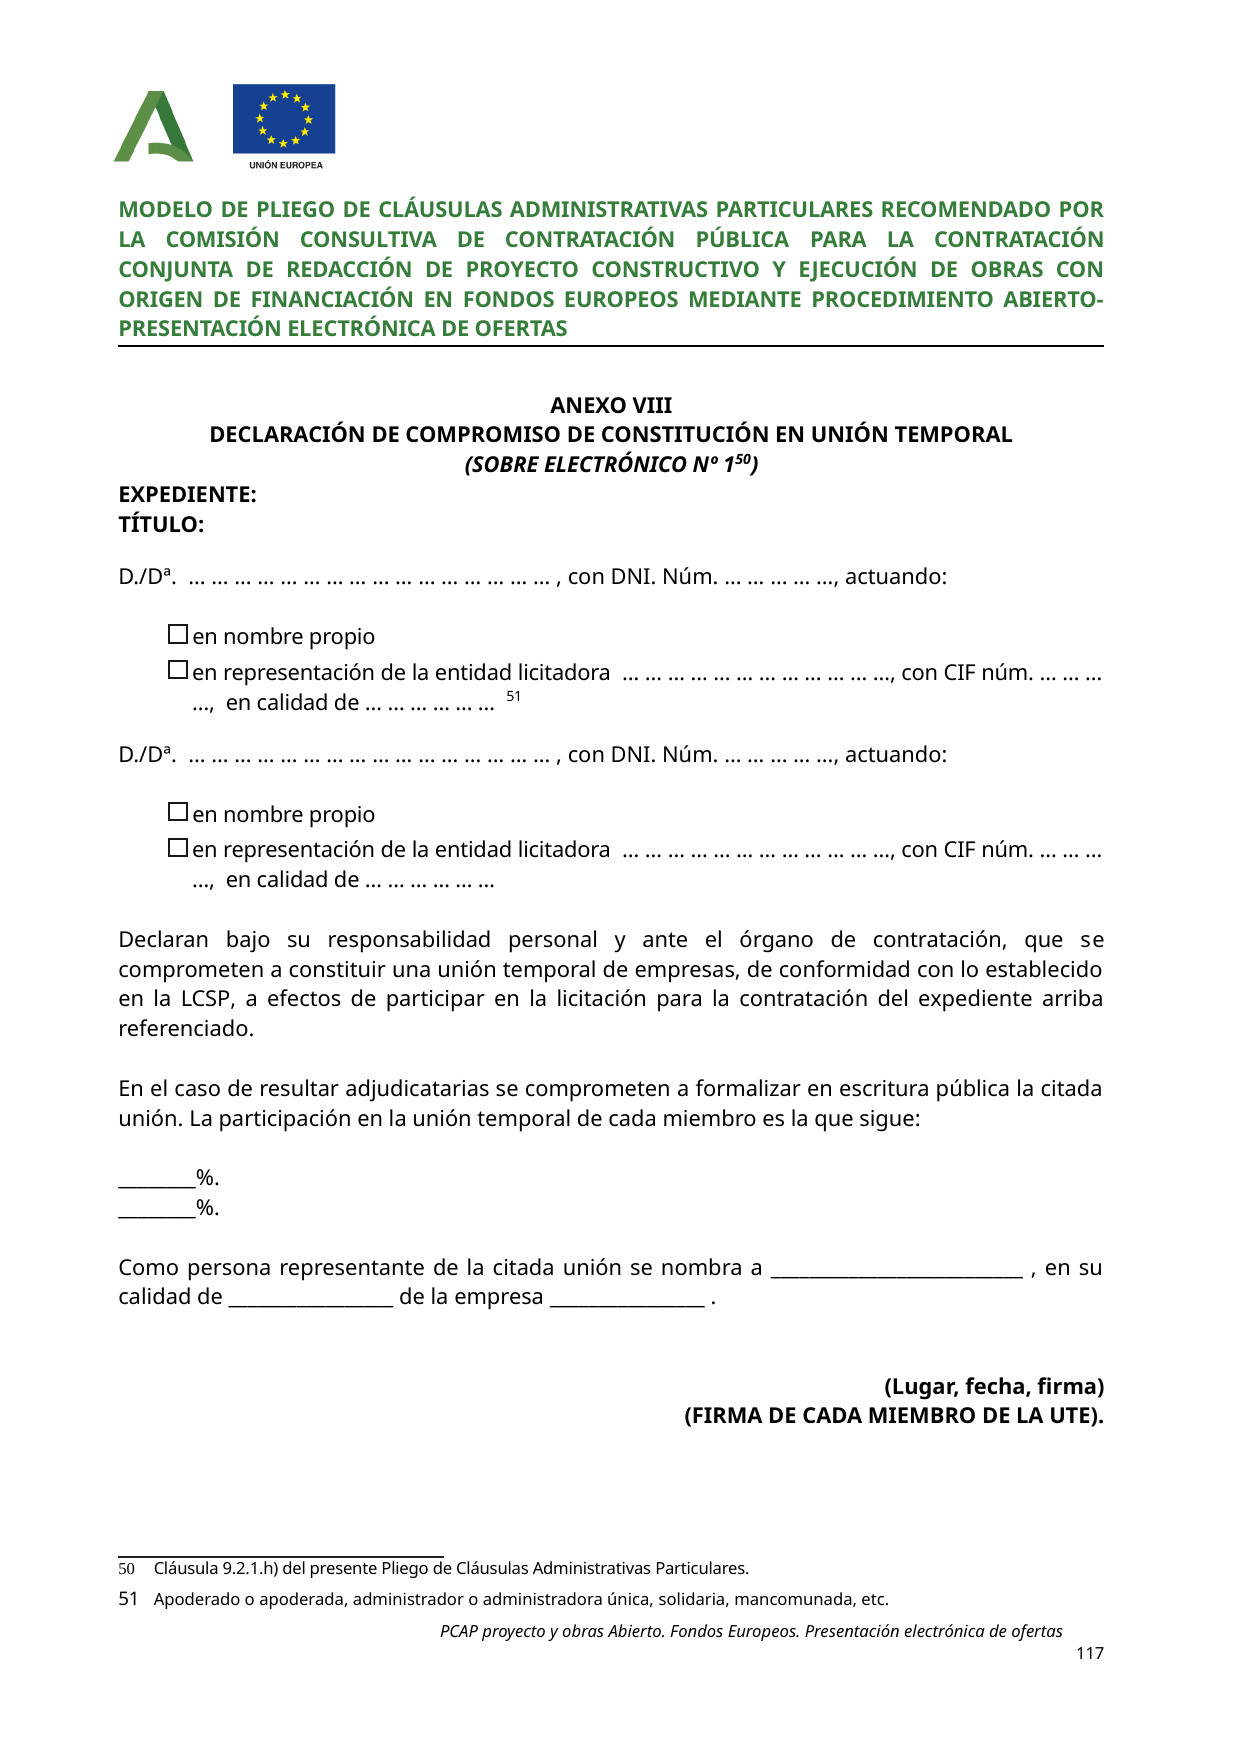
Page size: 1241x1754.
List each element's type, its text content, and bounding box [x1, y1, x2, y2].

text (FIRMA DE CADA MIEMBRO DE LA UTE). [118, 1401, 1104, 1430]
text (SOBRE ELECTRÓNICO Nº 1) [118, 449, 1104, 479]
text ________%. [118, 1192, 1104, 1222]
text en nombre propio [192, 621, 1104, 651]
text D./Dª. … … … … … … … … … … … … … … … … , con DNI. Núm. … … … … …, actuando: [118, 561, 1104, 591]
text Declaran bajo su responsabilidad personal y ante el órgano de contratación, que se comprometen a constituir una unión temporal de empresas, de conformidad con lo establecido en la LCSP, a efectos de participar en la licitación para la contratación del expediente arriba referenciado. [118, 924, 1104, 1043]
text ________%. [118, 1162, 1104, 1192]
text Cláusula 9.2.1.h) del presente Pliego de Cláusulas Administrativas Particulares. [118, 1557, 1104, 1579]
text DECLARACIÓN DE COMPROMISO DE CONSTITUCIÓN EN UNIÓN TEMPORAL [118, 419, 1104, 449]
picture [221, 78, 347, 176]
text en representación de la entidad licitadora … … … … … … … … … … … …, con CIF núm. … … … …, en calidad de … … … … … … [192, 834, 1104, 894]
text En el caso de resultar adjudicatarias se comprometen a formalizar en escritura pública la citada unión. La participación en la unión temporal de cada miembro es la que sigue: [118, 1073, 1104, 1132]
text MODELO DE PLIEGO DE CLÁUSULAS ADMINISTRATIVAS PARTICULARES RECOMENDADO POR LA COMISIÓN CONSULTIVA DE CONTRATACIÓN PÚBLICA PARA LA CONTRATACIÓN CONJUNTA DE REDACCIÓN DE PROYECTO CONSTRUCTIVO Y EJECUCIÓN DE OBRAS CON ORIGEN DE FINANCIACIÓN EN FONDOS EUROPEOS MEDIANTE PROCEDIMIENTO ABIERTO- PRESENTACIÓN ELECTRÓNICA DE OFERTAS [118, 194, 1104, 345]
picture [109, 86, 198, 166]
text Como persona representante de la citada unión se nombra a __________________________ , en su calidad de _________________ de la empresa ________________ . [118, 1252, 1104, 1311]
text en nombre propio [192, 799, 1104, 828]
text en representación de la entidad licitadora … … … … … … … … … … … …, con CIF núm. … … … …, en calidad de … … … … … … [192, 657, 1104, 716]
text Apoderado o apoderada, administrador o administradora única, solidaria, mancomunada, etc. [118, 1585, 1104, 1611]
text (Lugar, fecha, firma) [118, 1371, 1104, 1401]
text TÍTULO: [118, 509, 1104, 539]
text D./Dª. … … … … … … … … … … … … … … … … , con DNI. Núm. … … … … …, actuando: [118, 739, 1104, 769]
text EXPEDIENTE: [118, 479, 1104, 509]
text ANEXO VIII [118, 390, 1104, 419]
